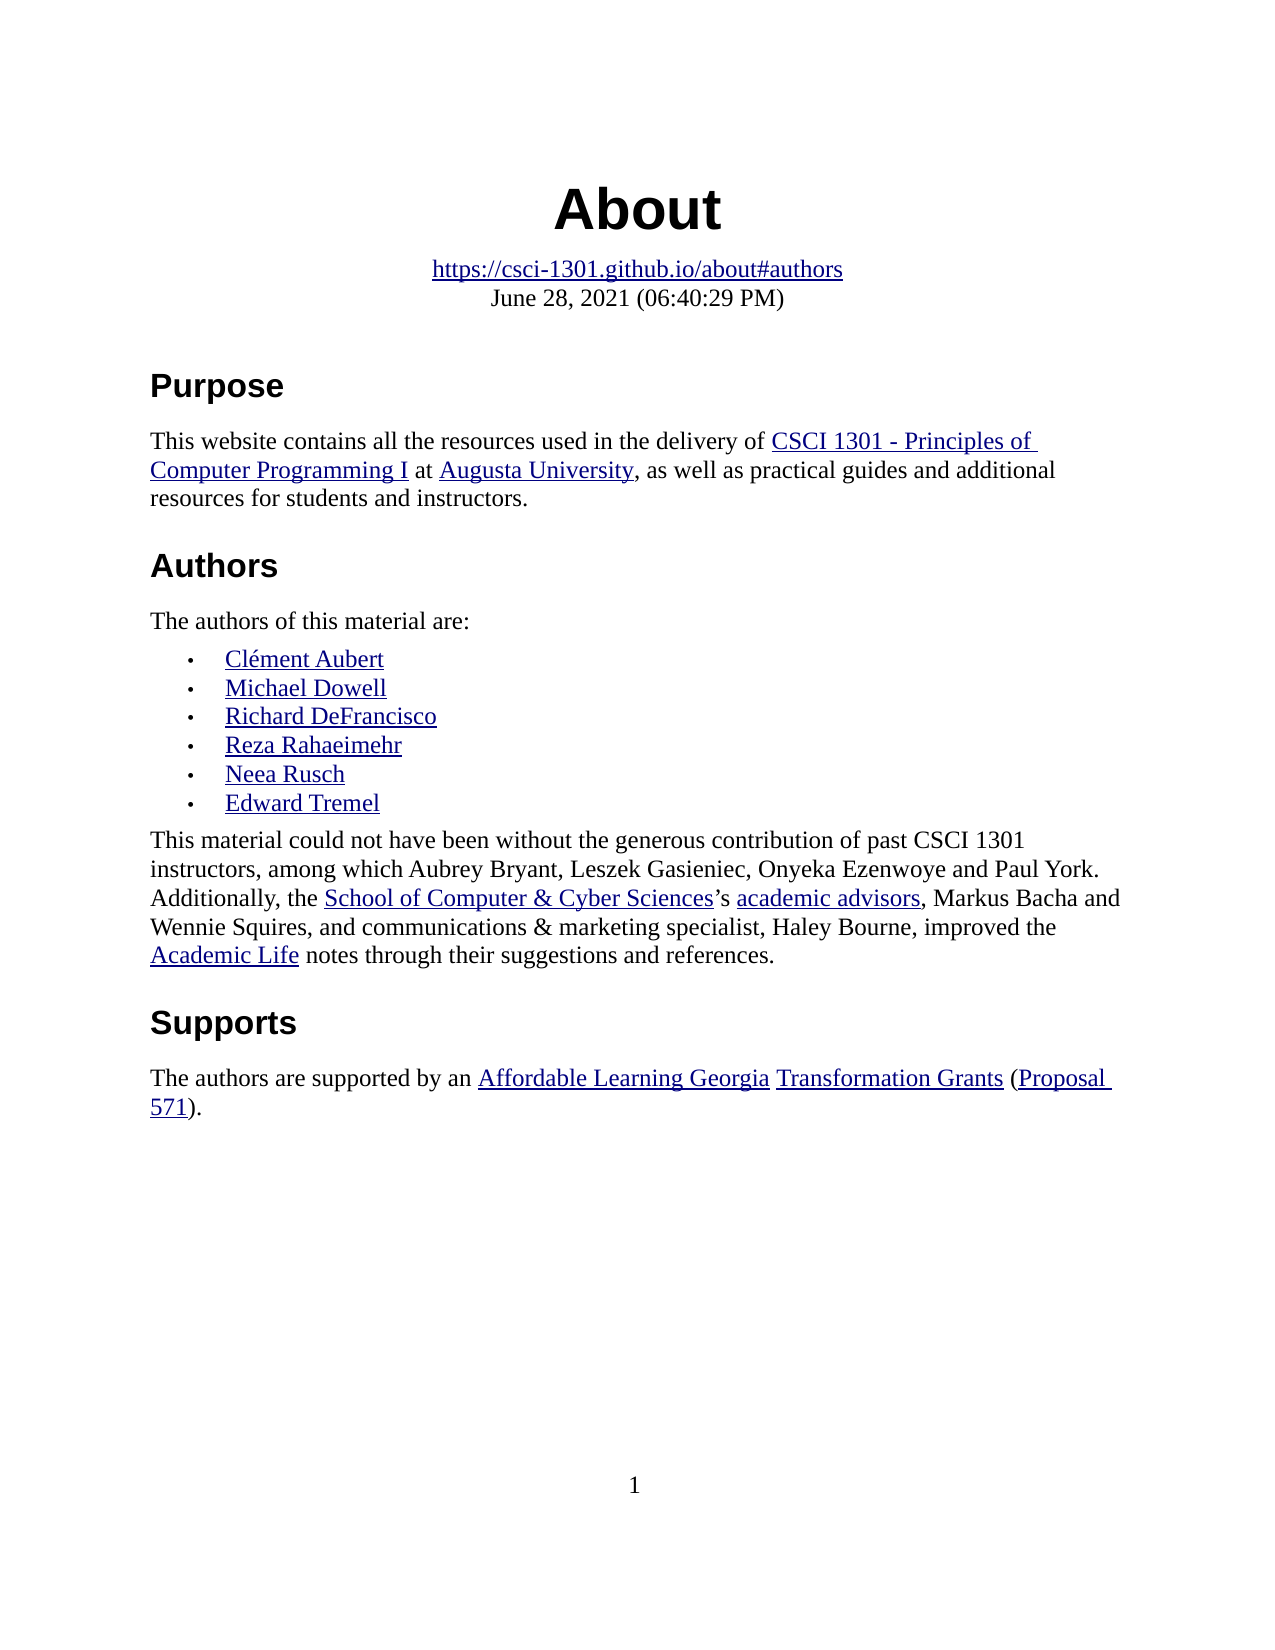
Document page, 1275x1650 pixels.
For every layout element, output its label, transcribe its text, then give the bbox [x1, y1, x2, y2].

list Neea Rusch [187, 759, 1125, 788]
list Clément Aubert [187, 644, 1125, 673]
list Edward Tremel [187, 788, 1125, 816]
text This website contains all the resources used in the delivery of CSCI 1301 - Principles of Computer Programming I at Augusta University, as well as practical guides and additional resources for students and instructors. [150, 426, 1125, 512]
list Reza Rahaeimehr [187, 730, 1125, 759]
text The authors are supported by an Affordable Learning Georgia Transformation Grants (Proposal 571). [150, 1063, 1125, 1121]
list Richard DeFrancisco [187, 701, 1125, 730]
subtitle Authors [150, 546, 1125, 585]
text June 28, 2021 (06:40:29 PM) [150, 283, 1125, 312]
text https://csci-1301.github.io/about#authors [150, 254, 1125, 283]
text The authors of this material are: [150, 606, 1125, 635]
title About [150, 175, 1125, 242]
subtitle Purpose [150, 366, 1125, 404]
text This material could not have been without the generous contribution of past CSCI 1301 instructors, among which Aubrey Bryant, Leszek Gasieniec, Onyeka Ezenwoye and Paul York. Additionally, the School of Computer & Cyber Sciences’s academic advisors, Markus Bacha and Wennie Squires, and communications & marketing specialist, Haley Bourne, improved the Academic Life notes through their suggestions and references. [150, 825, 1125, 969]
list Michael Dowell [187, 673, 1125, 701]
subtitle Supports [150, 1003, 1125, 1042]
